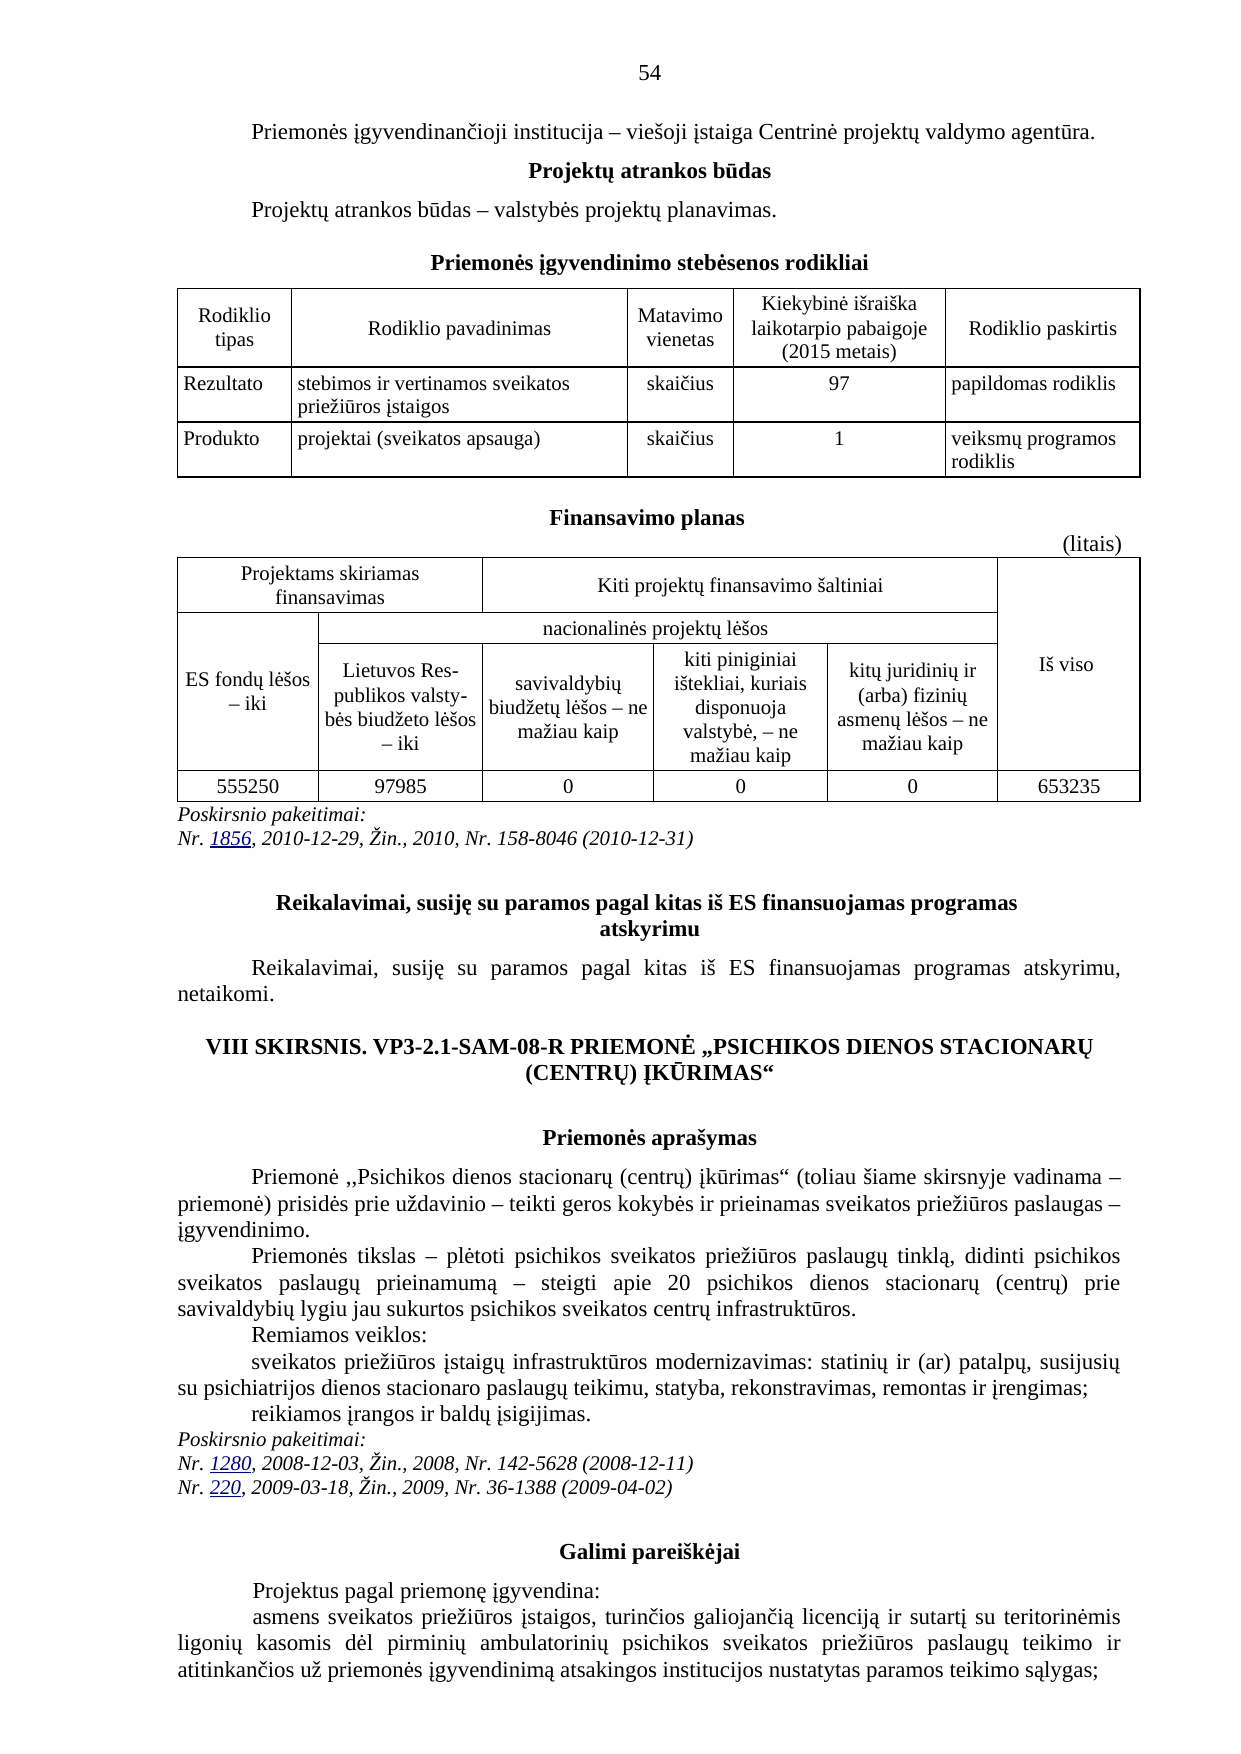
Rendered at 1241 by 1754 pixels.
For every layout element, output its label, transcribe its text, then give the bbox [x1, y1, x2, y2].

text sveikatos priežiūros įstaigų infrastruktūros modernizavimas: statinių ir (ar) patalpų, susijusių su psichiatrijos dienos stacionaro paslaugų teikimu, statyba, rekonstravimas, remontas ir įrengimas; [177, 1348, 1122, 1401]
text Priemonė ,,Psichikos dienos stacionarų (centrų) įkūrimas“ (toliau šiame skirsnyje vadinama – priemonė) prisidės prie uždavinio – teikti geros kokybės ir prieinamas sveikatos priežiūros paslaugas – įgyvendinimo. [177, 1163, 1122, 1242]
table_header Rodiklio paskirtis [946, 289, 1139, 366]
table_header Kiti projektų finansavimo šaltiniai [483, 558, 997, 612]
table_cell Produkto [178, 423, 291, 476]
table_cell Lietuvos Res­publikos valsty­bės biudžeto lėšos – iki [319, 644, 482, 770]
table_header Rodiklio tipas [178, 289, 291, 366]
table_header Iš viso [998, 558, 1139, 770]
text Projektų atrankos būdas [177, 157, 1122, 183]
table_cell savivaldybių biudžetų lėšos – ne mažiau kaip [483, 644, 653, 770]
text Projektus pagal priemonę įgyvendina: [177, 1577, 1122, 1603]
table_header Matavimo vienetas [628, 289, 733, 366]
table_header Projektams skiriamas finansavimas [178, 558, 482, 612]
text Nr. 220, 2009-03-18, Žin., 2009, Nr. 36-1388 (2009-04-02) [177, 1475, 1122, 1499]
text Finansavimo planas [177, 504, 1122, 530]
table_cell ES fondų lėšos – iki [178, 613, 318, 770]
text Priemonės įgyvendinimo stebėsenos rodikliai [177, 248, 1122, 275]
text Nr. 1856, 2010-12-29, Žin., 2010, Nr. 158-8046 (2010-12-31) [177, 826, 1122, 850]
text reikiamos įrangos ir baldų įsigijimas. [177, 1401, 1122, 1427]
table_cell papildomas rodiklis [946, 368, 1139, 421]
text Priemonės įgyvendinančioji institucija – viešoji įstaiga Centrinė projektų valdymo agentūra. [177, 118, 1122, 144]
table_cell 97 [734, 368, 945, 421]
table_cell 1 [734, 423, 945, 476]
table_cell projektai (sveikatos apsauga) [292, 423, 627, 476]
table_cell 0 [483, 771, 653, 801]
text Projektų atrankos būdas – valstybės projektų planavimas. [177, 196, 1122, 222]
table_cell stebimos ir vertinamos sveikatos priežiūros įstaigos [292, 368, 627, 421]
text VIII SKIRSNIS. VP3-2.1-SAM-08-R PRIEMONĖ „PSICHIKOS DIENOS STACIONARŲ (CENTRŲ) ĮKŪRIMAS“ [177, 1033, 1122, 1086]
text Poskirsnio pakeitimai: [177, 802, 1122, 826]
table_cell Rezultato [178, 368, 291, 421]
text Galimi pareiškėjai [177, 1538, 1122, 1564]
table_cell nacionalinės projektų lėšos [319, 613, 997, 642]
table_header Kiekybinė išraiška laikotarpio pabaigoje (2015 metais) [734, 289, 945, 366]
text Priemonės aprašymas [177, 1124, 1122, 1151]
table_cell kitų juridinių ir (arba) fizinių asmenų lėšos – ne mažiau kaip [828, 644, 997, 770]
text asmens sveikatos priežiūros įstaigos, turinčios galiojančią licenciją ir sutartį su teritorinėmis ligonių kasomis dėl pirminių ambulatorinių psichikos sveikatos priežiūros paslaugų teikimo ir atitinkančios už priemonės įgyvendinimą atsakingos institucijos nustatytas paramos teikimo sąlygas; [177, 1603, 1122, 1682]
text (litais) [177, 530, 1122, 557]
table_cell kiti piniginiai ištekliai, kuriais disponuoja valstybė, – ne mažiau kaip [654, 644, 827, 770]
table_cell 0 [828, 771, 997, 801]
text Remiamos veiklos: [177, 1321, 1122, 1348]
table_cell 555250 [178, 771, 318, 801]
table_cell skaičius [628, 368, 733, 421]
text Priemonės tikslas – plėtoti psichikos sveikatos priežiūros paslaugų tinklą, didinti psichikos sveikatos paslaugų prieinamumą – steigti apie 20 psichikos dienos stacionarų (centrų) prie savivaldybių lygiu jau sukurtos psichikos sveikatos centrų infrastruktūros. [177, 1242, 1122, 1321]
text Reikalavimai, susiję su paramos pagal kitas iš ES finansuojamas programas atskyrimu, netaikomi. [177, 954, 1122, 1007]
table_cell veiksmų programos rodiklis [946, 423, 1139, 476]
table_cell 653235 [998, 771, 1139, 801]
text Reikalavimai, susiję su paramos pagal kitas iš ES finansuojamas programas atskyrimu [177, 889, 1122, 941]
table_cell 0 [654, 771, 827, 801]
text Nr. 1280, 2008-12-03, Žin., 2008, Nr. 142-5628 (2008-12-11) [177, 1451, 1122, 1475]
table_cell skaičius [628, 423, 733, 476]
table_cell 97985 [319, 771, 482, 801]
table_header Rodiklio pavadinimas [292, 289, 627, 366]
text Poskirsnio pakeitimai: [177, 1427, 1122, 1451]
